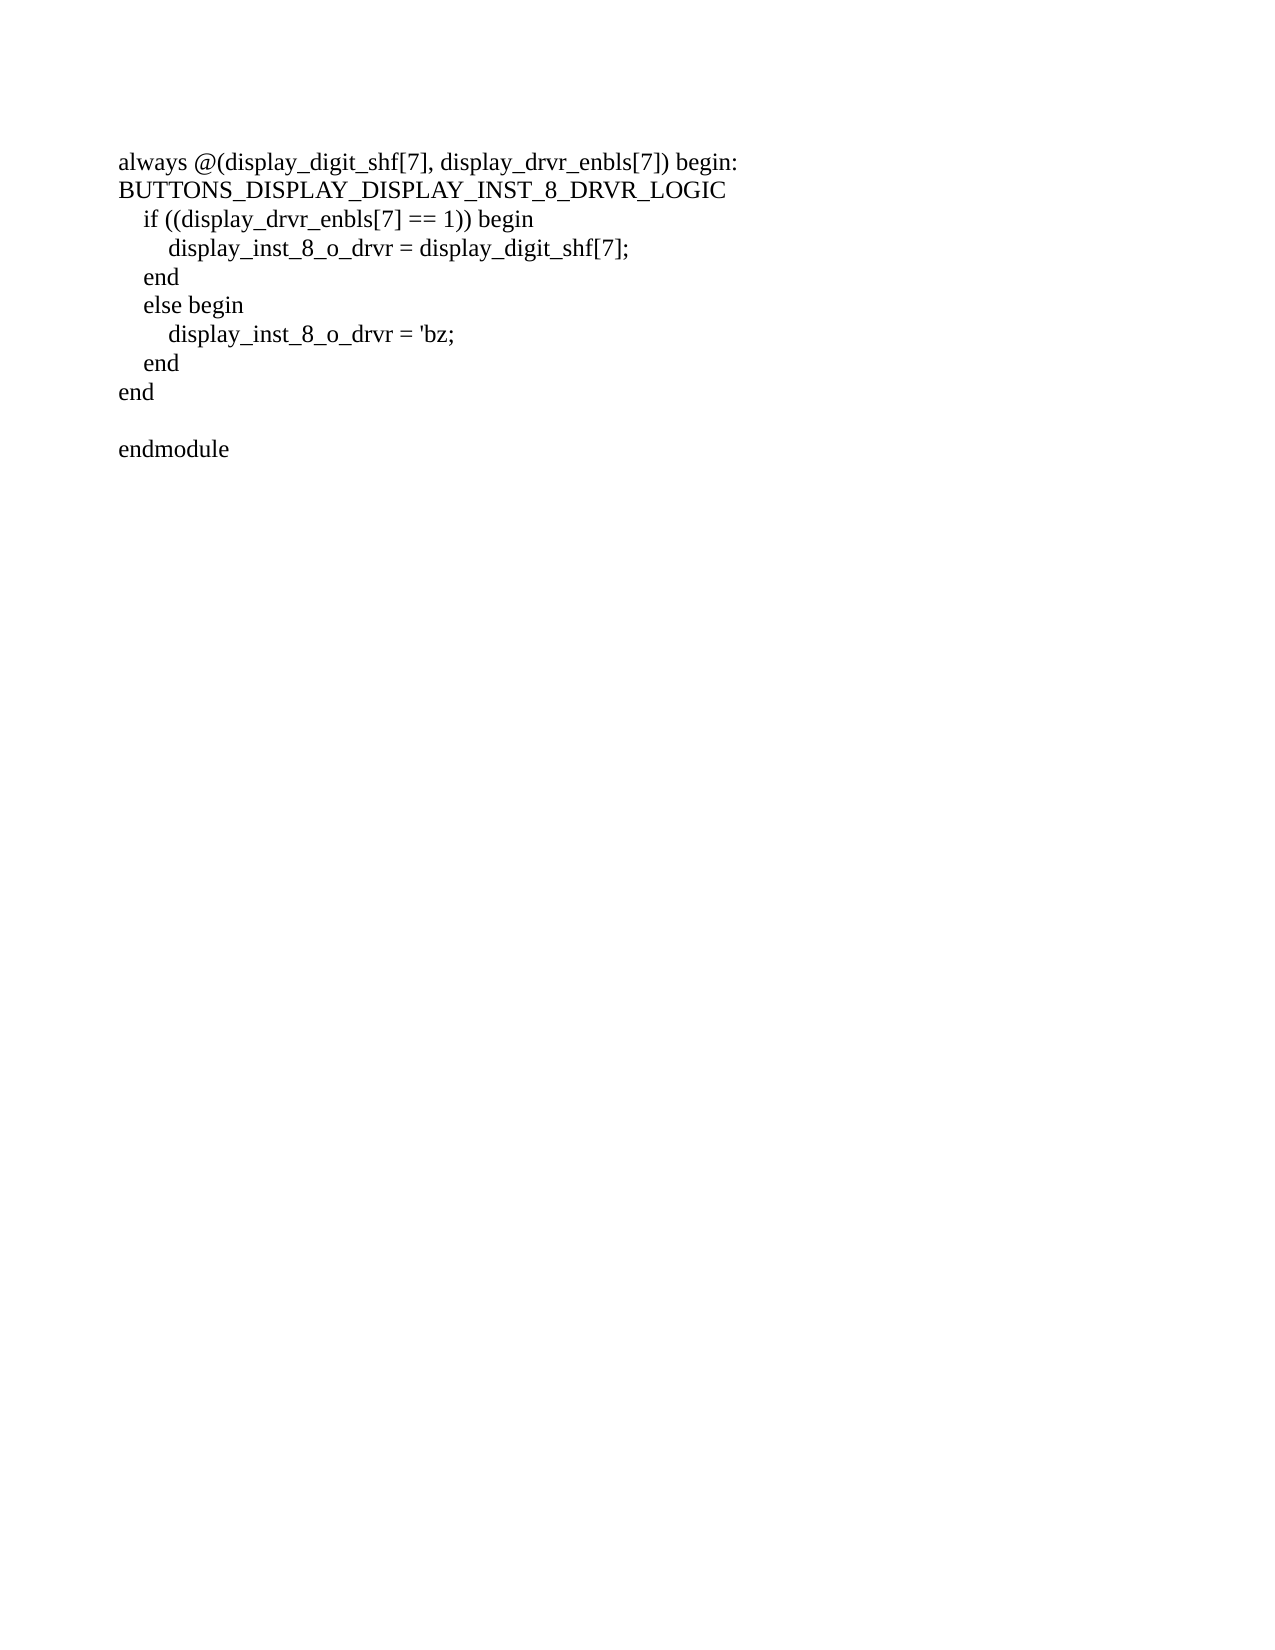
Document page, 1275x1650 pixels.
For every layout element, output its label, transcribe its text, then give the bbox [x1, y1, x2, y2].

text endmodule [118, 434, 1157, 463]
text end [118, 348, 1157, 377]
text display_inst_8_o_drvr = display_digit_shf[7]; [118, 233, 1157, 262]
text end [118, 262, 1157, 291]
text display_inst_8_o_drvr = 'bz; [118, 319, 1157, 348]
text else begin [118, 291, 1157, 319]
text if ((display_drvr_enbls[7] == 1)) begin [118, 204, 1157, 233]
text end [118, 377, 1157, 406]
text always @(display_digit_shf[7], display_drvr_enbls[7]) begin: BUTTONS_DISPLAY_DISPLAY_INST_8_DRVR_LOGIC [118, 147, 1157, 204]
